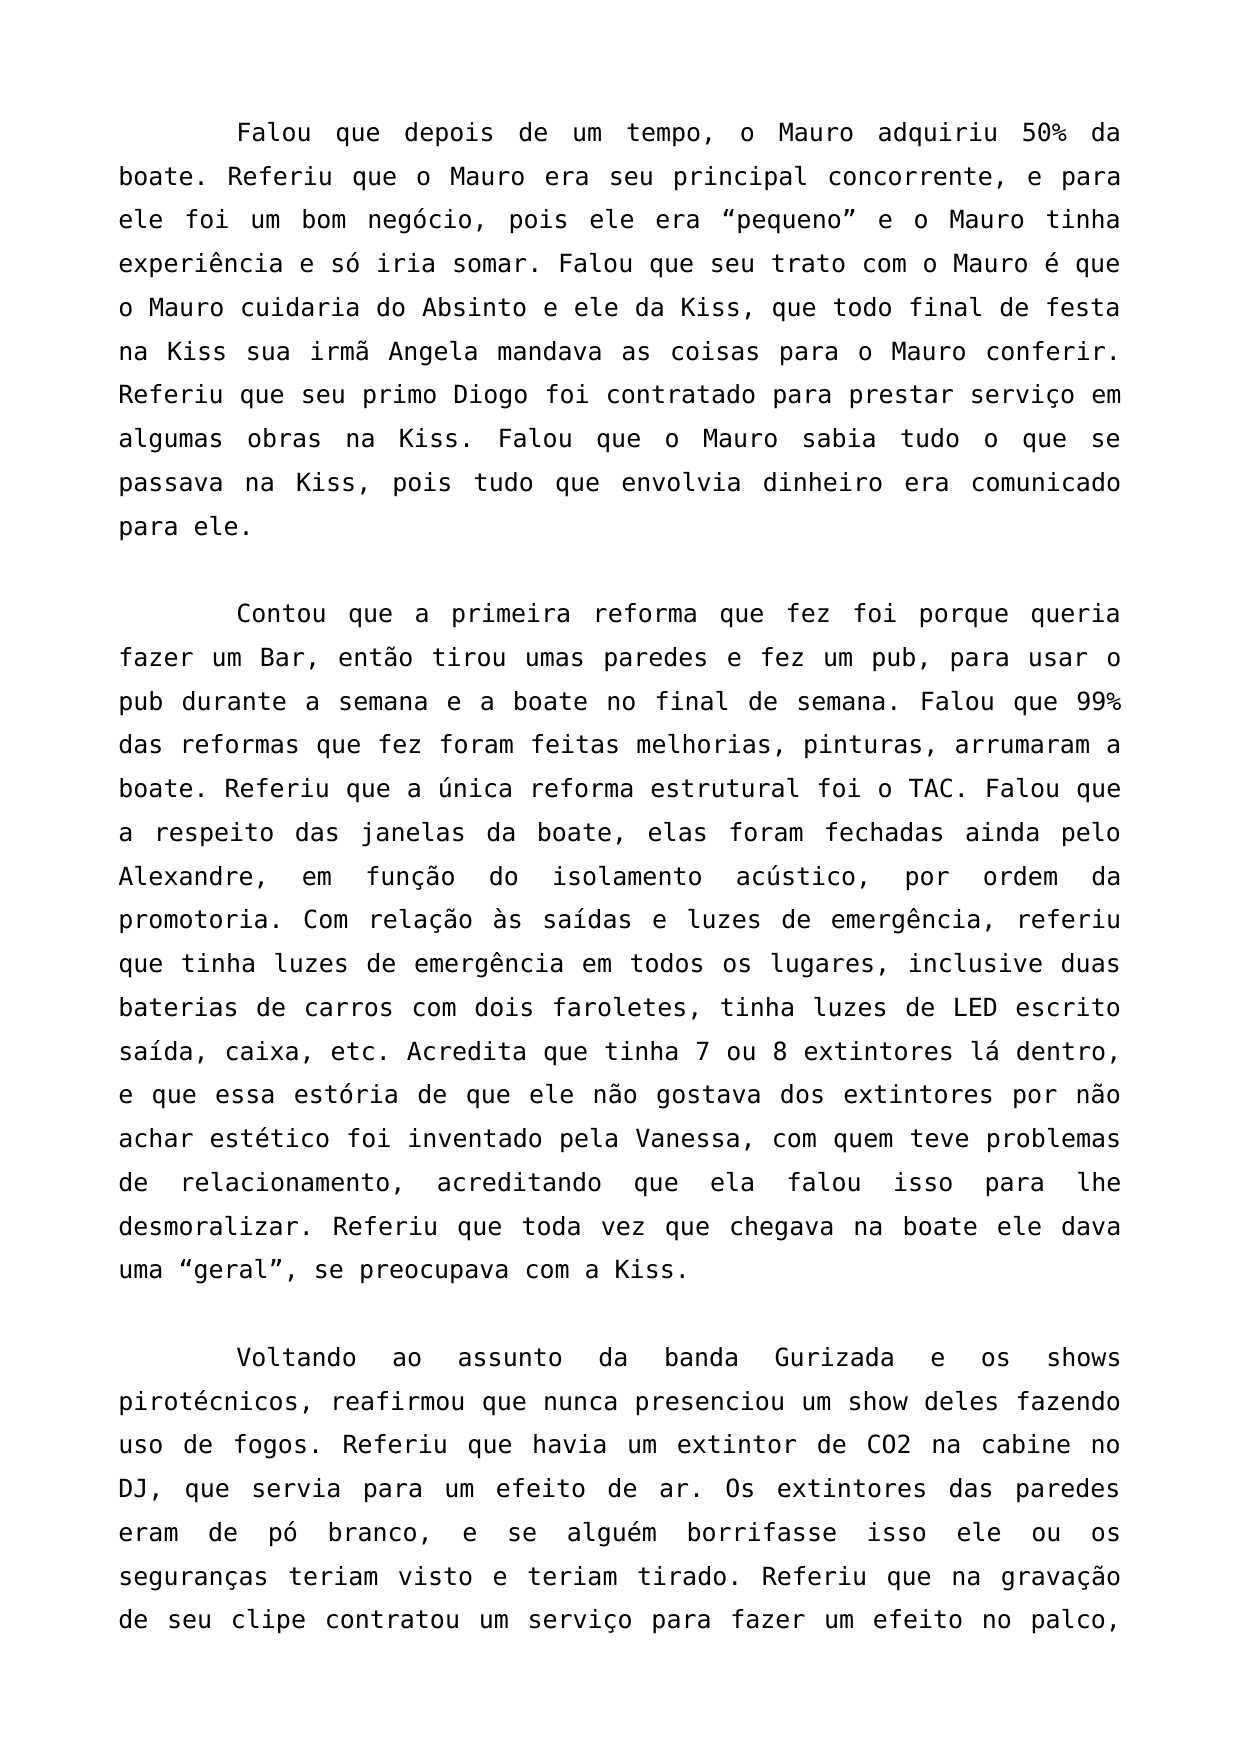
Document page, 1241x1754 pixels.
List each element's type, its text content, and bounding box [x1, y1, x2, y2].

text Falou que depois de um tempo, o Mauro adquiriu 50% da boate. Referiu que o Mauro era seu principal concorrente, e para ele foi um bom negócio, pois ele era “pequeno” e o Mauro tinha experiência e só iria somar. Falou que seu trato com o Mauro é que o Mauro cuidaria do Absinto e ele da Kiss, que todo final de festa na Kiss sua irmã Angela mandava as coisas para o Mauro conferir. Referiu que seu primo Diogo foi contratado para prestar serviço em algumas obras na Kiss. Falou que o Mauro sabia tudo o que se passava na Kiss, pois tudo que envolvia dinheiro era comunicado para ele. [118, 118, 1122, 541]
text Voltando ao assunto da banda Gurizada e os shows pirotécnicos, reafirmou que nunca presenciou um show deles fazendo uso de fogos. Referiu que havia um extintor de CO2 na cabine no DJ, que servia para um efeito de ar. Os extintores das paredes eram de pó branco, e se alguém borrifasse isso ele ou os seguranças teriam visto e teriam tirado. Referiu que na gravação de seu clipe contratou um serviço para fazer um efeito no palco, [118, 1343, 1122, 1635]
text Contou que a primeira reforma que fez foi porque queria fazer um Bar, então tirou umas paredes e fez um pub, para usar o pub durante a semana e a boate no final de semana. Falou que 99% das reformas que fez foram feitas melhorias, pinturas, arrumaram a boate. Referiu que a única reforma estrutural foi o TAC. Falou que a respeito das janelas da boate, elas foram fechadas ainda pelo Alexandre, em função do isolamento acústico, por ordem da promotoria. Com relação às saídas e luzes de emergência, referiu que tinha luzes de emergência em todos os lugares, inclusive duas baterias de carros com dois faroletes, tinha luzes de LED escrito saída, caixa, etc. Acredita que tinha 7 ou 8 extintores lá dentro, e que essa estória de que ele não gostava dos extintores por não achar estético foi inventado pela Vanessa, com quem teve problemas de relacionamento, acreditando que ela falou isso para lhe desmoralizar. Referiu que toda vez que chegava na boate ele dava uma “geral”, se preocupava com a Kiss. [118, 599, 1122, 1285]
